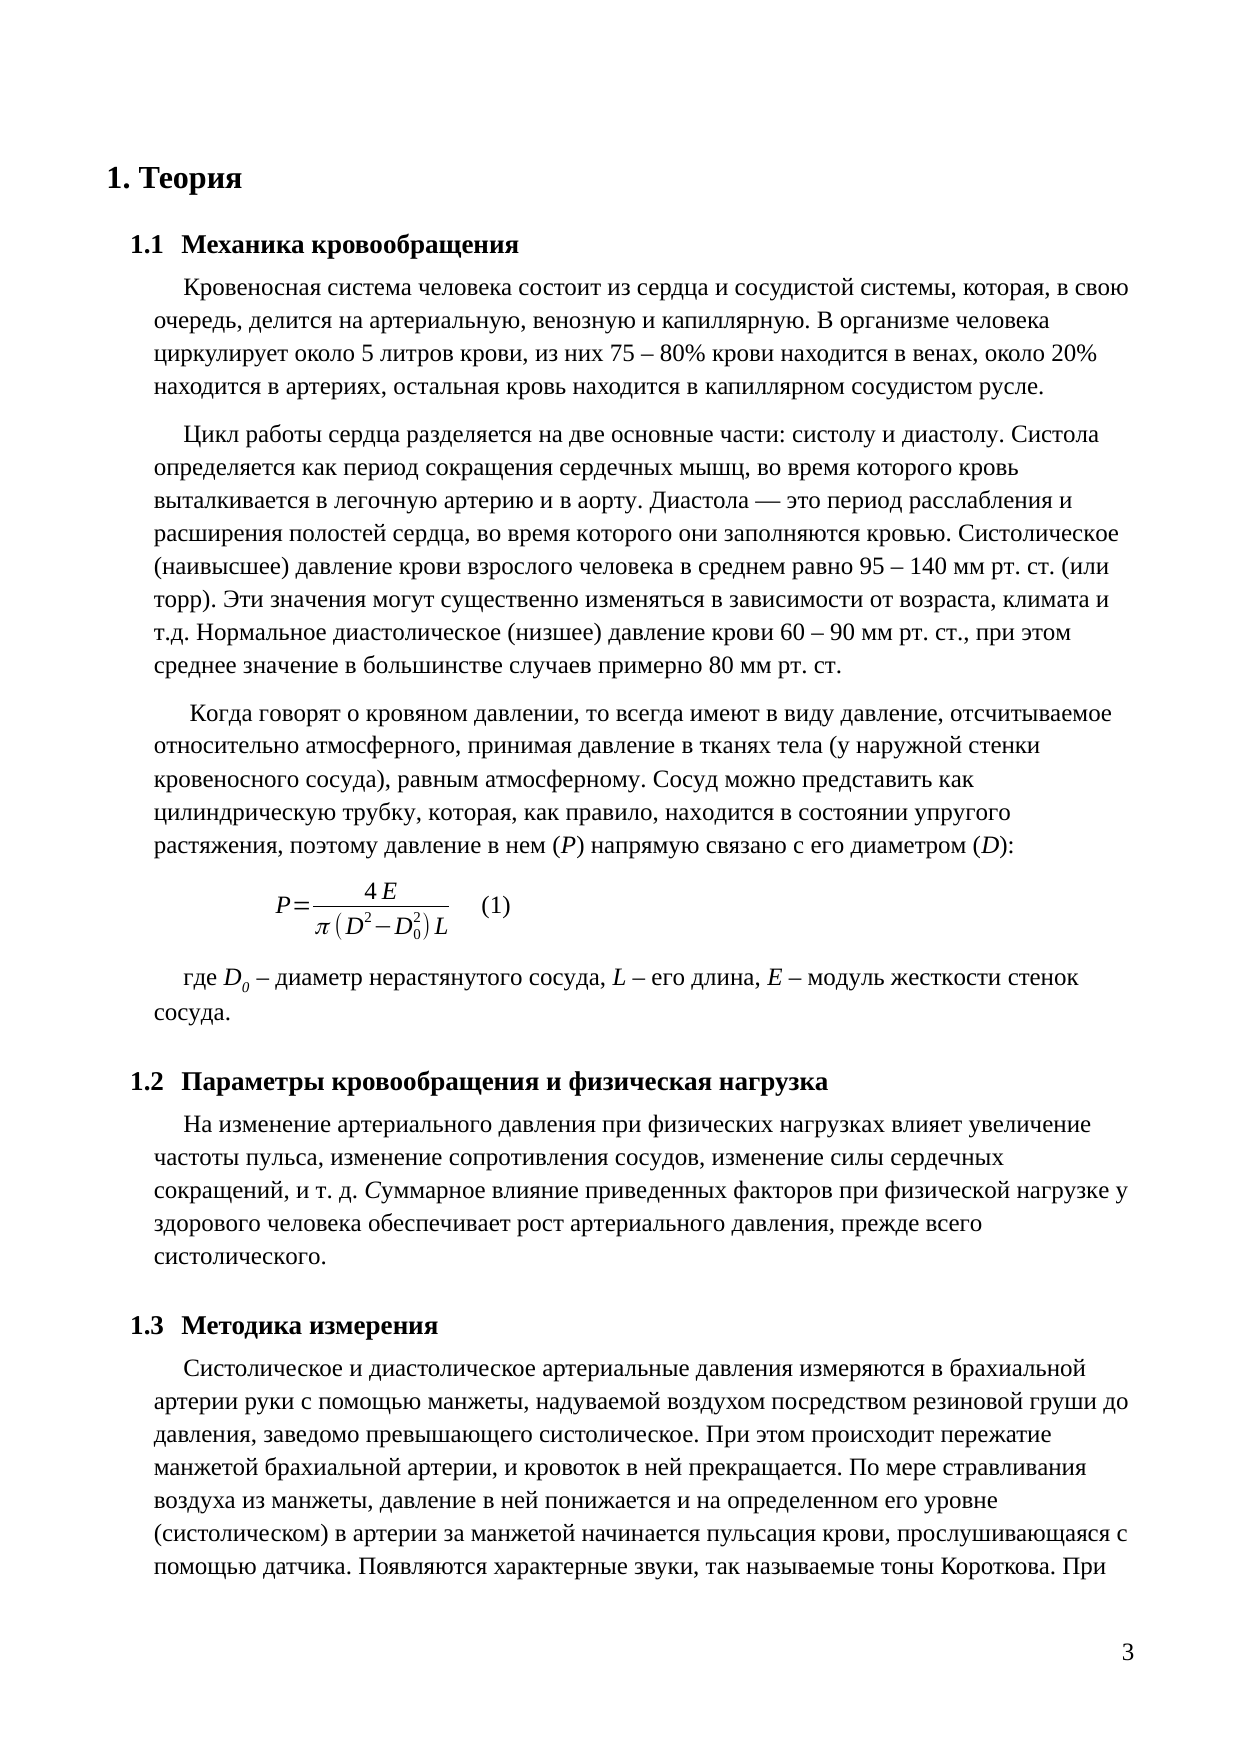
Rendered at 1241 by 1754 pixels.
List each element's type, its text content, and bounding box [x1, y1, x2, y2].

subtitle Параметры кровообращения и физическая нагрузка [130, 1065, 1134, 1096]
subtitle Теория [106, 158, 1134, 195]
subtitle Методика измерения [130, 1309, 1134, 1341]
text Когда говорят о кровяном давлении, то всегда имеют в виду давление, отсчитываемое относительно атмосферного, принимая давление в тканях тела (у наружной стенки кровеносного сосуда), равным атмосферному. Сосуд можно представить как цилиндрическую трубку, которая, как правило, находится в состоянии упругого растяжения, поэтому давление в нем (P) напрямую связано с его диаметром (D): [153, 698, 1134, 858]
subtitle Механика кровообращения [130, 228, 1134, 260]
text Кровеносная система человека состоит из сердца и сосудистой системы, которая, в свою очередь, делится на артериальную, венозную и капиллярную. В организме человека циркулирует около 5 литров крови, из них 75 – 80% крови находится в венах, около 20% находится в артериях, остальная кровь находится в капиллярном сосудистом русле. [153, 272, 1134, 400]
text Систолическое и диастолическое артериальные давления измеряются в брахиальной артерии руки с помощью манжеты, надуваемой воздухом посредством резиновой груши до давления, заведомо превышающего систолическое. При этом происходит пережатие манжетой брахиальной артерии, и кровоток в ней прекращается. По мере стравливания воздуха из манжеты, давление в ней понижается и на определенном его уровне (систолическом) в артерии за манжетой начинается пульсация крови, прослушивающаяся с помощью датчика. Появляются характерные звуки, так называемые тоны Короткова. При [153, 1353, 1134, 1580]
text где D₀ – диаметр нерастянутого сосуда, L – его длина, E – модуль жесткости стенок сосуда. [153, 962, 1134, 1026]
text На изменение артериального давления при физических нагрузках влияет увеличение частоты пульса, изменение сопротивления сосудов, изменение силы сердечных сокращений, и т. д. Суммарное влияние приведенных факторов при физической нагрузке у здорового человека обеспечивает рост артериального давления, прежде всего систолического. [153, 1109, 1134, 1270]
text Цикл работы сердца разделяется на две основные части: систолу и диастолу. Систола определяется как период сокращения сердечных мышц, во время которого кровь выталкивается в легочную артерию и в аорту. Диастола — это период расслабления и расширения полостей сердца, во время которого они заполняются кровью. Систолическое (наивысшее) давление крови взрослого человека в среднем равно 95 – 140 мм рт. ст. (или торр). Эти значения могут существенно изменяться в зависимости от возраста, климата и т.д. Нормальное диастолическое (низшее) давление крови 60 – 90 мм рт. ст., при этом среднее значение в большинстве случаев примерно 80 мм рт. ст. [153, 419, 1134, 679]
text (1) [153, 877, 1134, 943]
